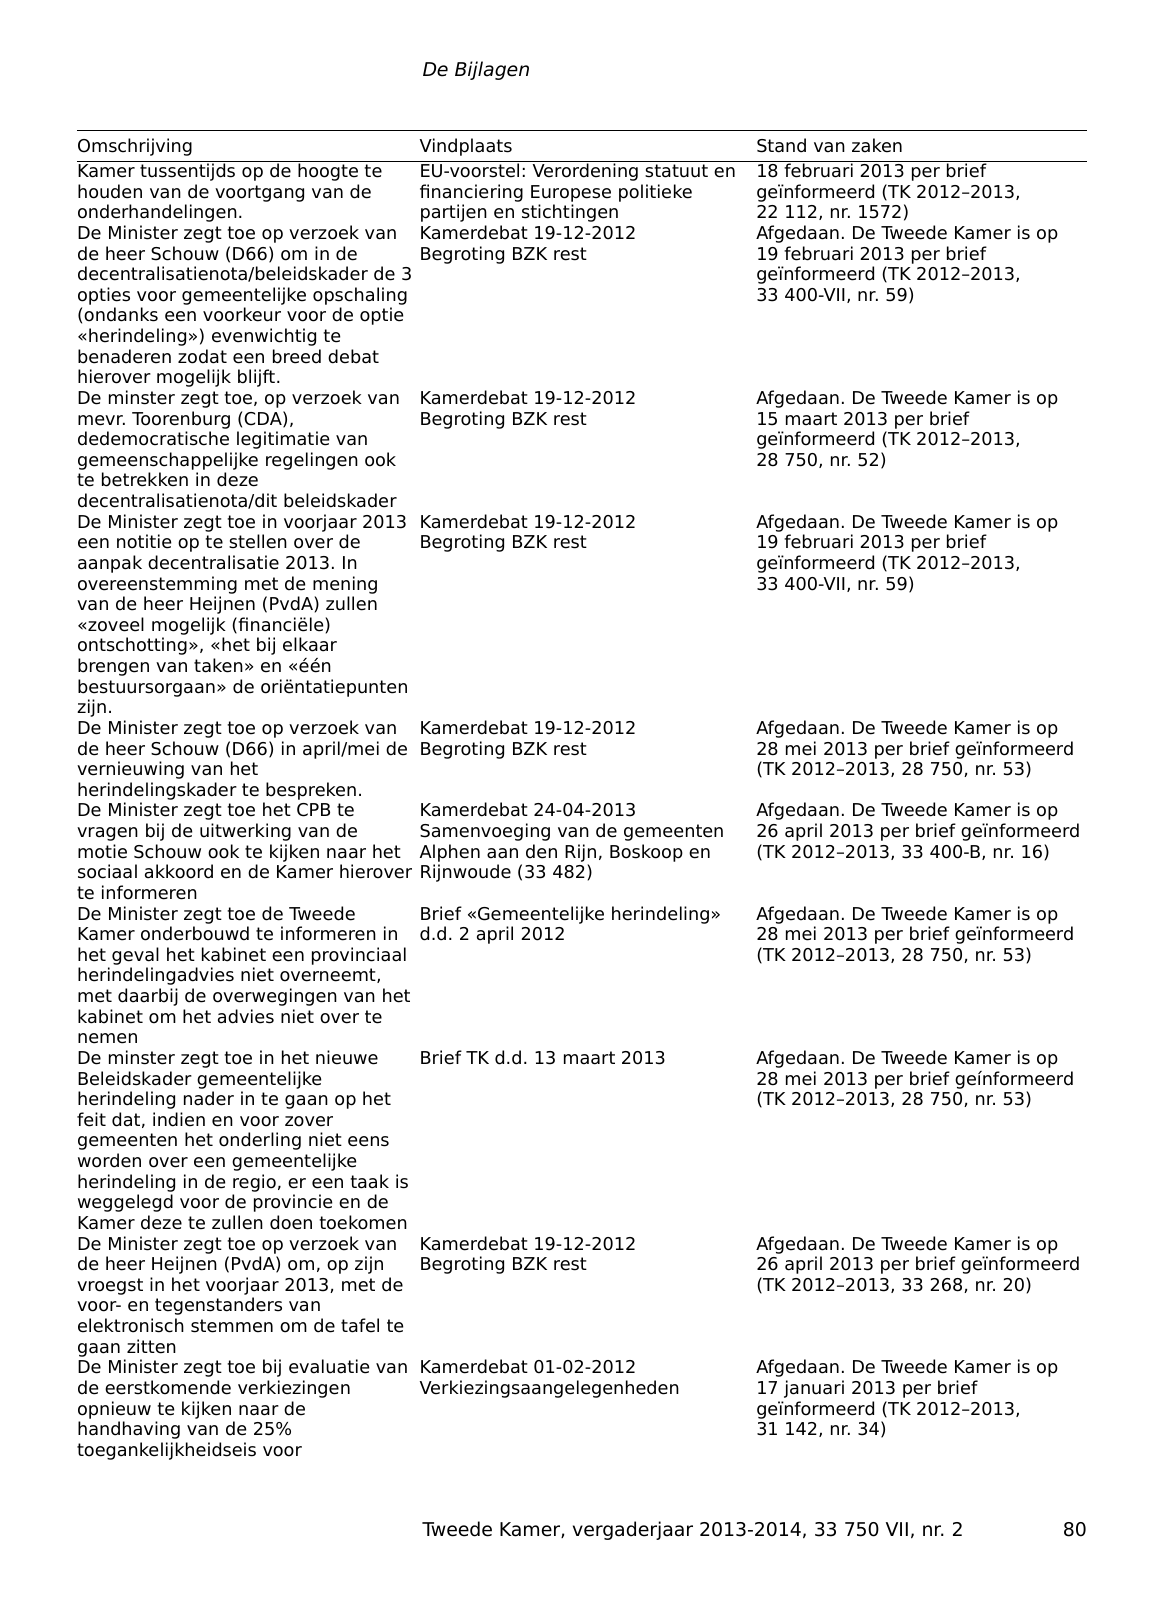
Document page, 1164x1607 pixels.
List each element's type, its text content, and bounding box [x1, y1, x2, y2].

table_cell Afgedaan. De Tweede Kamer is op 28 mei 2013 per brief geínformeerd (TK 2012–2013, 28 750, nr. 53) [750, 1048, 1087, 1233]
table_cell EU-voorstel: Verordening statuut en financiering Europese politieke partijen en stichtingen [413, 162, 750, 223]
table_cell De minster zegt toe, op verzoek van mevr. Toorenburg (CDA), dedemocratische legitimatie van gemeenschappelijke regelingen ook te betrekken in deze decentralisatienota/dit beleidskader [77, 388, 413, 512]
table_cell Afgedaan. De Tweede Kamer is op 19 februari 2013 per brief geïnformeerd (TK 2012–2013, 33 400-VII, nr. 59) [750, 223, 1087, 388]
table_cell Kamerdebat 01-02-2012 Verkiezingsaangelegenheden [413, 1357, 750, 1460]
table_header Stand van zaken [750, 131, 1087, 161]
table_cell Afgedaan. De Tweede Kamer is op 15 maart 2013 per brief geïnformeerd (TK 2012–2013, 28 750, nr. 52) [750, 388, 1087, 512]
table_cell De minster zegt toe in het nieuwe Beleidskader gemeentelijke herindeling nader in te gaan op het feit dat, indien en voor zover gemeenten het onderling niet eens worden over een gemeentelijke herindeling in de regio, er een taak is weggelegd voor de provincie en de Kamer deze te zullen doen toekomen [77, 1048, 413, 1233]
table_cell De Minister zegt toe de Tweede Kamer onderbouwd te informeren in het geval het kabinet een provinciaal herindelingadvies niet overneemt, met daarbij de overwegingen van het kabinet om het advies niet over te nemen [77, 904, 413, 1048]
table_cell Kamerdebat 19-12-2012 Begroting BZK rest [413, 1234, 750, 1357]
table_cell De Minister zegt toe op verzoek van de heer Schouw (D66) om in de decentralisatienota/beleidskader de 3 opties voor gemeentelijke opschaling (ondanks een voorkeur voor de optie «herindeling») evenwichtig te benaderen zodat een breed debat hierover mogelijk blijft. [77, 223, 413, 388]
table_cell Afgedaan. De Tweede Kamer is op 17 januari 2013 per brief geïnformeerd (TK 2012–2013, 31 142, nr. 34) [750, 1357, 1087, 1460]
table_cell De Minister zegt toe in voorjaar 2013 een notitie op te stellen over de aanpak decentralisatie 2013. In overeenstemming met de mening van de heer Heijnen (PvdA) zullen «zoveel mogelijk (financiële) ontschotting», «het bij elkaar brengen van taken» en «één bestuursorgaan» de oriëntatiepunten zijn. [77, 512, 413, 718]
table_cell De Minister zegt toe bij evaluatie van de eerstkomende verkiezingen opnieuw te kijken naar de handhaving van de 25% toegankelijkheidseis voor [77, 1357, 413, 1460]
table_cell Afgedaan. De Tweede Kamer is op 28 mei 2013 per brief geïnformeerd (TK 2012–2013, 28 750, nr. 53) [750, 904, 1087, 1048]
table_cell Kamerdebat 19-12-2012 Begroting BZK rest [413, 512, 750, 718]
table_cell Kamer tussentijds op de hoogte te houden van de voortgang van de onderhandelingen. [77, 162, 413, 223]
table_cell Kamerdebat 24-04-2013 Samenvoeging van de gemeenten Alphen aan den Rijn, Boskoop en Rijnwoude (33 482) [413, 800, 750, 903]
table_cell De Minister zegt toe op verzoek van de heer Schouw (D66) in april/mei de vernieuwing van het herindelingskader te bespreken. [77, 718, 413, 800]
table_cell 18 februari 2013 per brief geïnformeerd (TK 2012–2013, 22 112, nr. 1572) [750, 162, 1087, 223]
table_cell Afgedaan. De Tweede Kamer is op 26 april 2013 per brief geïnformeerd (TK 2012–2013, 33 400-B, nr. 16) [750, 800, 1087, 903]
table_cell De Minister zegt toe op verzoek van de heer Heijnen (PvdA) om, op zijn vroegst in het voorjaar 2013, met de voor- en tegenstanders van elektronisch stemmen om de tafel te gaan zitten [77, 1234, 413, 1357]
table_cell Afgedaan. De Tweede Kamer is op 28 mei 2013 per brief geïnformeerd (TK 2012–2013, 28 750, nr. 53) [750, 718, 1087, 800]
table_cell Afgedaan. De Tweede Kamer is op 26 april 2013 per brief geïnformeerd (TK 2012–2013, 33 268, nr. 20) [750, 1234, 1087, 1357]
table_cell Brief «Gemeentelijke herindeling» d.d. 2 april 2012 [413, 904, 750, 1048]
table_cell Kamerdebat 19-12-2012 Begroting BZK rest [413, 718, 750, 800]
table_header Omschrijving [77, 131, 413, 161]
table_cell Kamerdebat 19-12-2012 Begroting BZK rest [413, 223, 750, 388]
table_header Vindplaats [413, 131, 750, 161]
table_cell Afgedaan. De Tweede Kamer is op 19 februari 2013 per brief geïnformeerd (TK 2012–2013, 33 400-VII, nr. 59) [750, 512, 1087, 718]
table_cell Brief TK d.d. 13 maart 2013 [413, 1048, 750, 1233]
table_cell Kamerdebat 19-12-2012 Begroting BZK rest [413, 388, 750, 512]
table_cell De Minister zegt toe het CPB te vragen bij de uitwerking van de motie Schouw ook te kijken naar het sociaal akkoord en de Kamer hierover te informeren [77, 800, 413, 903]
